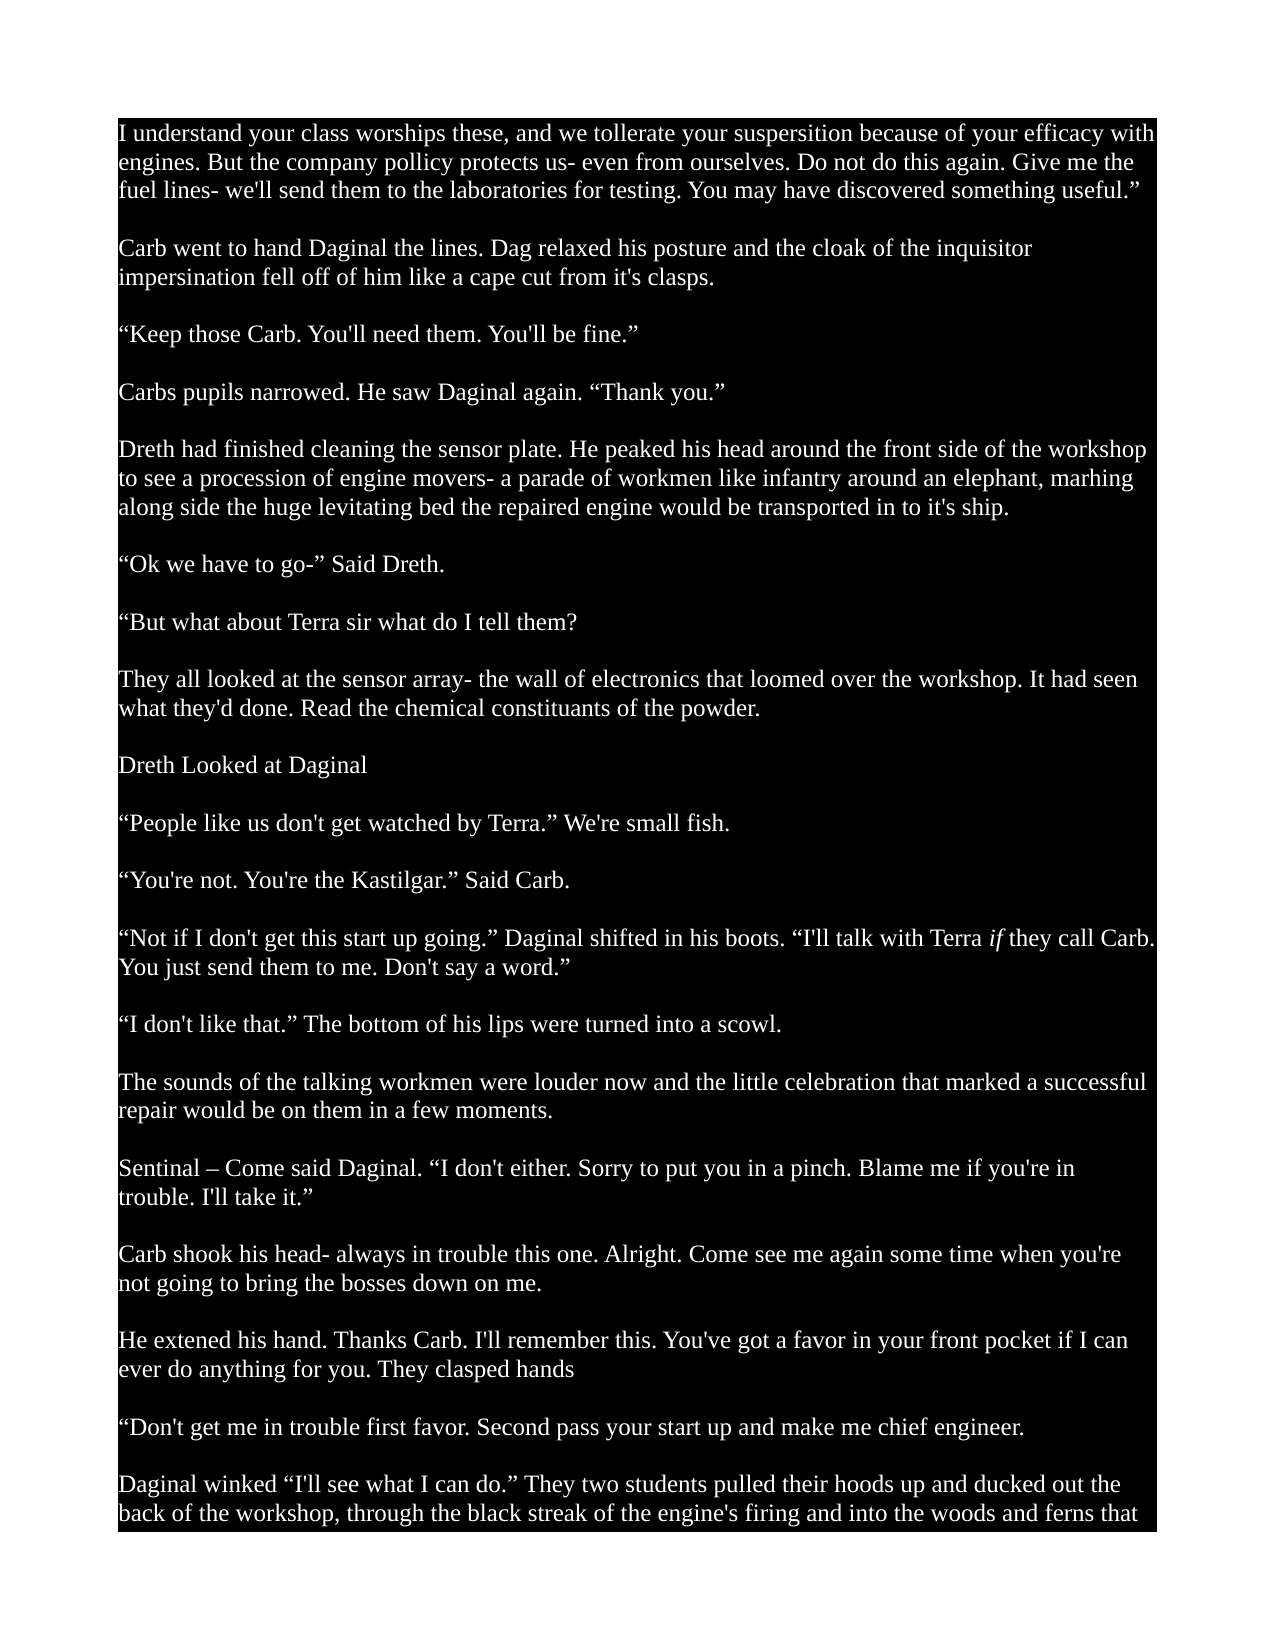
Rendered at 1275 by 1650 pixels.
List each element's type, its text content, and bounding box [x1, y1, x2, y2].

text Dreth had finished cleaning the sensor plate. He peaked his head around the front side of the workshop to see a procession of engine movers- a parade of workmen like infantry around an elephant, marhing along side the huge levitating bed the repaired engine would be transported in to it's ship. [118, 434, 1157, 521]
text “I don't like that.” The bottom of his lips were turned into a scowl. [118, 1009, 1157, 1038]
text “Not if I don't get this start up going.” Daginal shifted in his boots. “I'll talk with Terra if they call Carb. You just send them to me. Don't say a word.” [118, 923, 1157, 981]
text “People like us don't get watched by Terra.” We're small fish. “You're not. You're the Kastilgar.” Said Carb. [118, 808, 1157, 894]
text Carb went to hand Daginal the lines. Dag relaxed his posture and the cloak of the inquisitor impersination fell off of him like a cape cut from it's clasps. [118, 233, 1157, 291]
text I understand your class worships these, and we tollerate your suspersition because of your efficacy with engines. But the company pollicy protects us- even from ourselves. Do not do this again. Give me the fuel lines- we'll send them to the laboratories for testing. You may have discovered something useful.” [118, 118, 1157, 204]
text The sounds of the talking workmen were louder now and the little celebration that marked a successful repair would be on them in a few moments. Sentinal – Come said Daginal. “I don't either. Sorry to put you in a pinch. Blame me if you're in trouble. I'll take it.” [118, 1067, 1157, 1211]
text Carb shook his head- always in trouble this one. Alright. Come see me again some time when you're not going to bring the bosses down on me. He extened his hand. Thanks Carb. I'll remember this. You've got a favor in your front pocket if I can ever do anything for you. They clasped hands [118, 1239, 1157, 1383]
text “Keep those Carb. You'll need them. You'll be fine.” Carbs pupils narrowed. He saw Daginal again. “Thank you.” [118, 319, 1157, 406]
text “Don't get me in trouble first favor. Second pass your start up and make me chief engineer. Daginal winked “I'll see what I can do.” They two students pulled their hoods up and ducked out the back of the workshop, through the black streak of the engine's firing and into the woods and ferns that [118, 1412, 1157, 1527]
text Dreth Looked at Daginal [118, 751, 1157, 779]
text “But what about Terra sir what do I tell them? They all looked at the sensor array- the wall of electronics that loomed over the workshop. It had seen what they'd done. Read the chemical constituants of the powder. [118, 607, 1157, 751]
text “Ok we have to go-” Said Dreth. [118, 549, 1157, 578]
